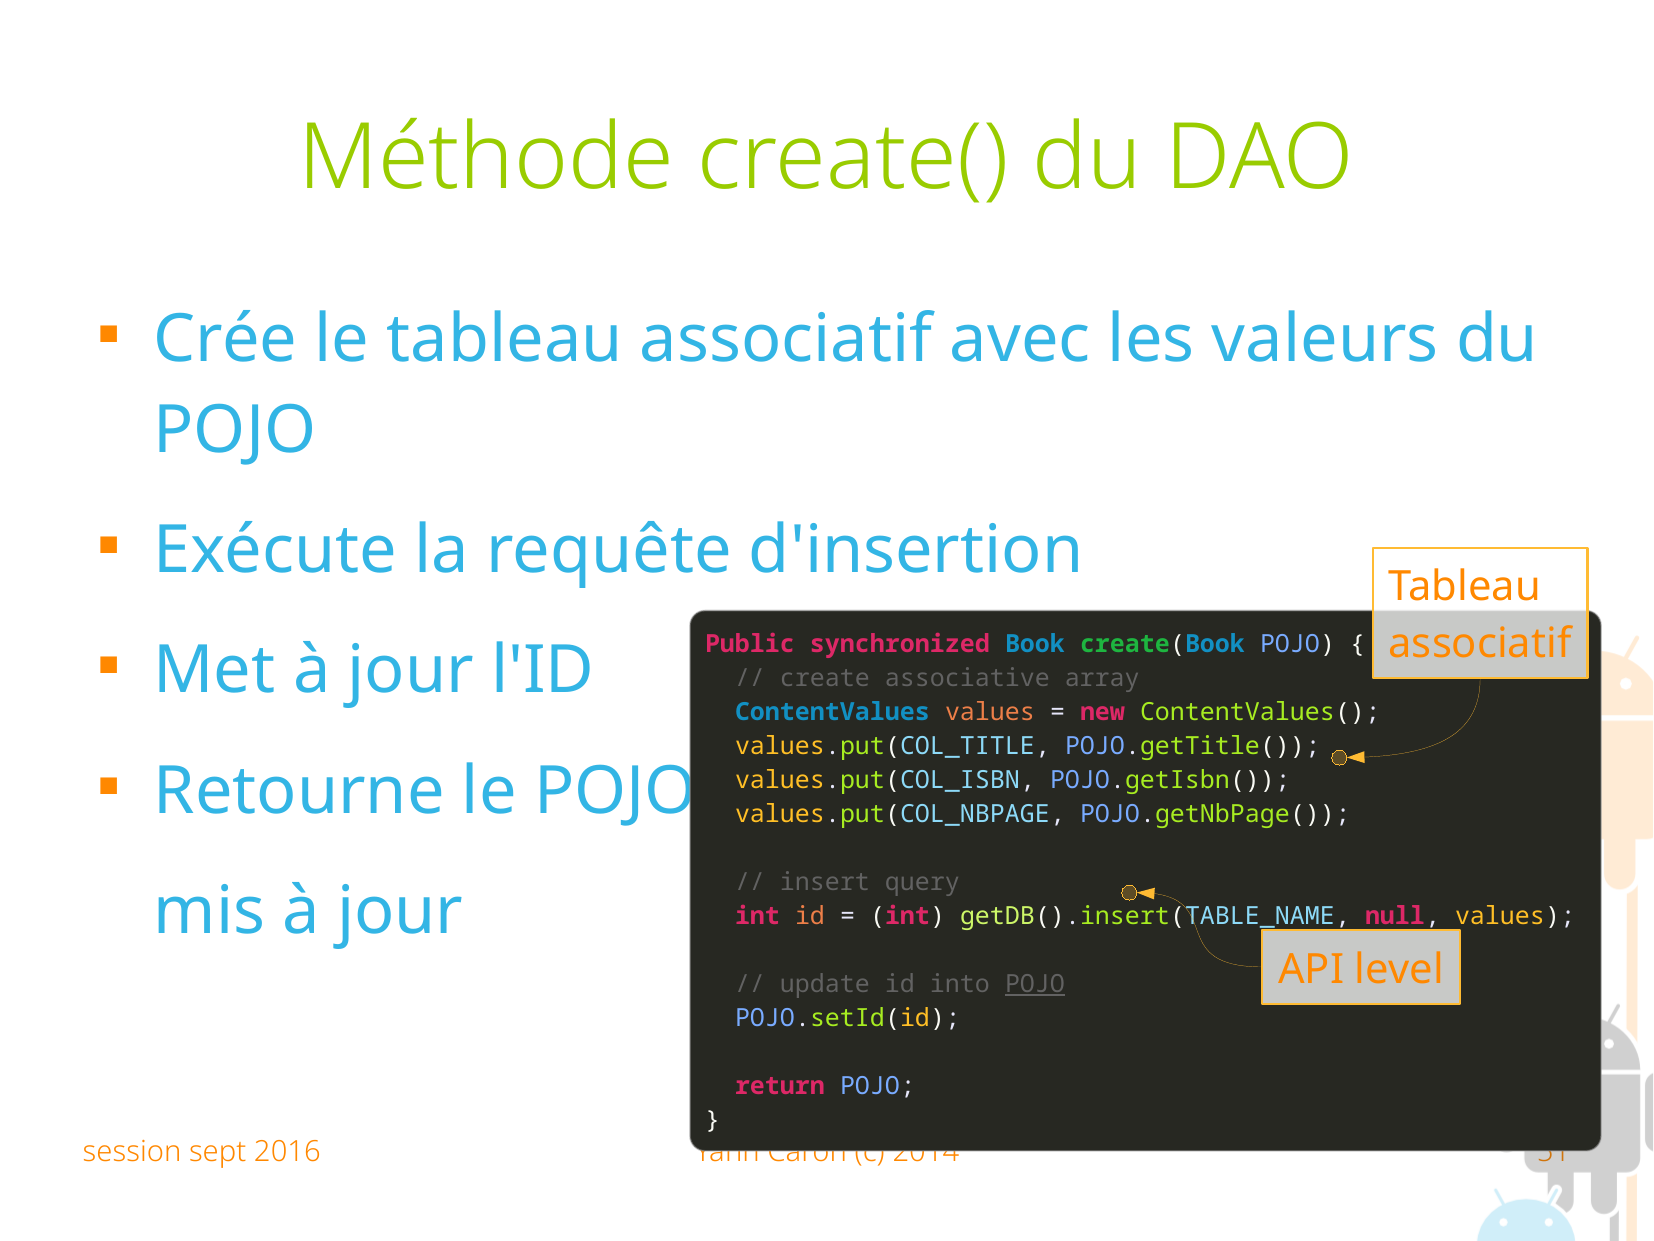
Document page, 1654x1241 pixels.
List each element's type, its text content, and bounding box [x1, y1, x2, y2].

text_box [1331, 750, 1347, 766]
list Crée le tableau associatif avec les valeurs du POJO Exécute la requête d'insertion Met à jour l'ID Retourne le POJO mis à jour [82, 290, 1561, 1010]
text_box API level [1262, 930, 1453, 996]
text_box Tableau associatif [1372, 547, 1588, 663]
text_box [1121, 885, 1137, 901]
picture [240, 423, 1654, 1241]
title Méthode create() du DAO [82, 49, 1571, 257]
text_box Public synchronized Book create(Book POJO) { // create associative array ContentValues values = new ContentValues(); values.put(COL_TITLE, POJO.getTitle()); values.put(COL_ISBN, POJO.getIsbn()); values.put(COL_NBPAGE, POJO.getNbPage()); // insert query int id = (int) getDB().insert(TABLE_NAME, null, values); // update id into POJO POJO.setId(id); return POJO; } [690, 610, 1602, 1081]
